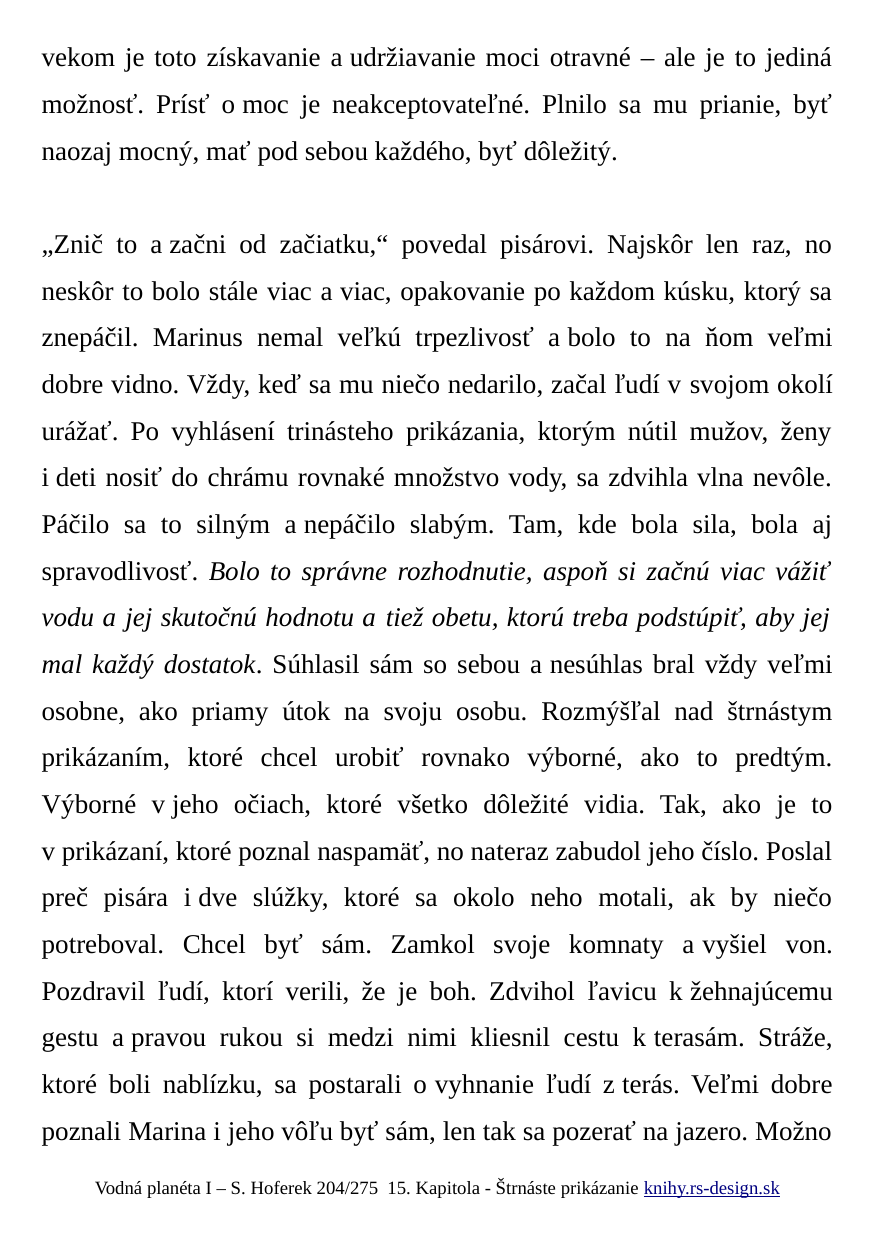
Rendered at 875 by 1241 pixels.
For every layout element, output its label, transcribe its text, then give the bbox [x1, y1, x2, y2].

text vekom je toto získavanie a udržiavanie moci otravné – ale je to jediná možnosť. Prísť o moc je neakceptovateľné. Plnilo sa mu prianie, byť naozaj mocný, mať pod sebou každého, byť dôležitý. [41, 41, 833, 166]
text „Znič to a začni od začiatku,“ povedal pisárovi. Najskôr len raz, no neskôr to bolo stále viac a viac, opakovanie po každom kúsku, ktorý sa znepáčil. Marinus nemal veľkú trpezlivosť a bolo to na ňom veľmi dobre vidno. Vždy, keď sa mu niečo nedarilo, začal ľudí v svojom okolí urážať. Po vyhlásení trinásteho prikázania, ktorým nútil mužov, ženy i deti nosiť do chrámu rovnaké množstvo vody, sa zdvihla vlna nevôle. Páčilo sa to silným a nepáčilo slabým. Tam, kde bola sila, bola aj spravodlivosť. Bolo to správne rozhodnutie, aspoň si začnú viac vážiť vodu a jej skutočnú hodnotu a tiež obetu, ktorú treba podstúpiť, aby jej mal každý dostatok. Súhlasil sám so sebou a nesúhlas bral vždy veľmi osobne, ako priamy útok na svoju osobu. Rozmýšľal nad štrnástym prikázaním, ktoré chcel urobiť rovnako výborné, ako to predtým. Výborné v jeho očiach, ktoré všetko dôležité vidia. Tak, ako je to v prikázaní, ktoré poznal naspamäť, no nateraz zabudol jeho číslo. Poslal preč pisára i dve slúžky, ktoré sa okolo neho motali, ak by niečo potreboval. Chcel byť sám. Zamkol svoje komnaty a vyšiel von. Pozdravil ľudí, ktorí verili, že je boh. Zdvihol ľavicu k žehnajúcemu gestu a pravou rukou si medzi nimi kliesnil cestu k terasám. Stráže, ktoré boli nablízku, sa postarali o vyhnanie ľudí z terás. Veľmi dobre poznali Marina i jeho vôľu byť sám, len tak sa pozerať na jazero. Možno [41, 228, 833, 1146]
